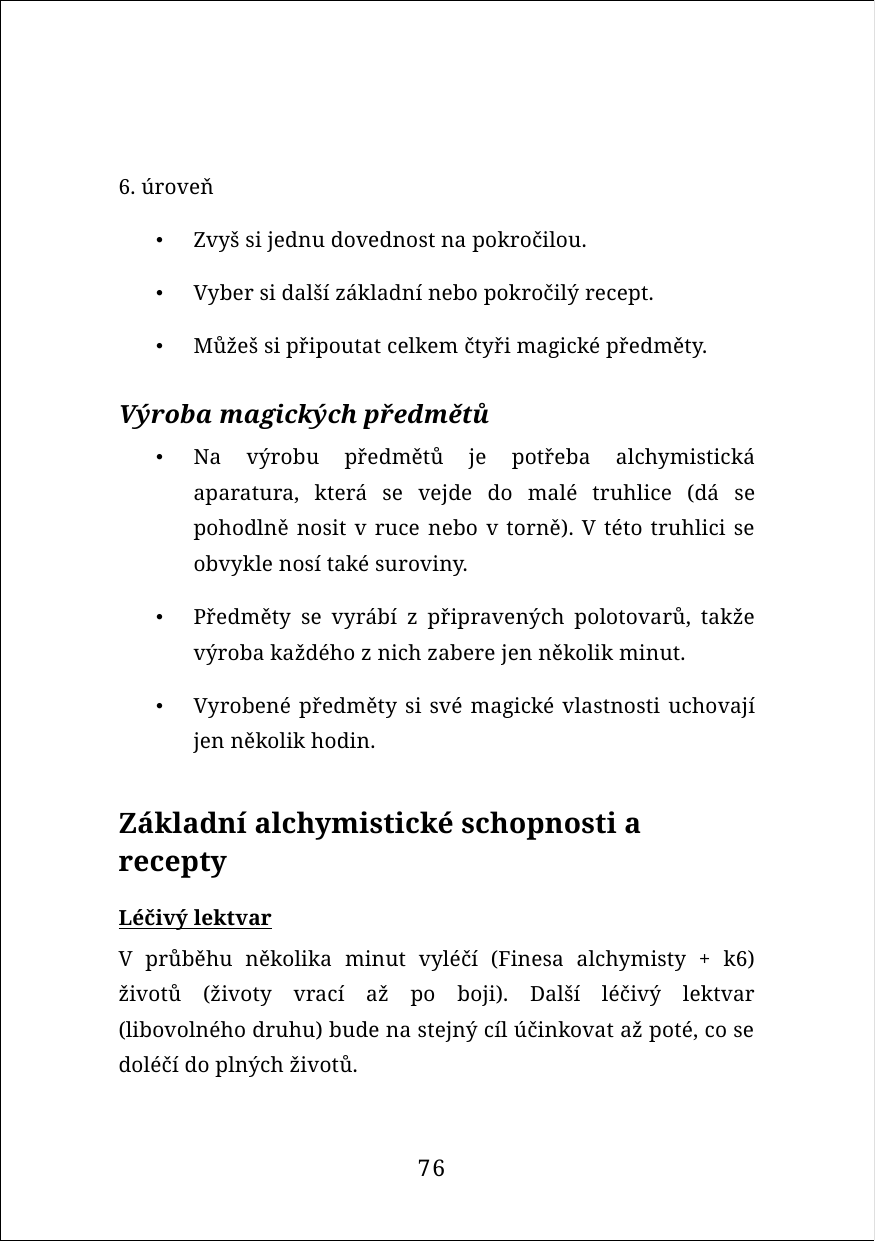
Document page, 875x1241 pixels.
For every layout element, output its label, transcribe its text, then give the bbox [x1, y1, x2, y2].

list Vyber si další základní nebo pokročilý recept. [156, 278, 756, 307]
list Předměty se vyrábí z připravených polotovarů, takže výroba každého z nich zabere jen několik minut. [156, 602, 756, 666]
list Na výrobu předmětů je potřeba alchymistická aparatura, která se vejde do malé truhlice (dá se pohodlně nosit v ruce nebo v torně). V této truhlici se obvykle nosí také suroviny. [156, 442, 756, 577]
list Vyrobené předměty si své magické vlastnosti uchovají jen několik hodin. [156, 691, 756, 755]
text 6. úroveň [118, 172, 756, 200]
list Zvyš si jednu dovednost na pokročilou. [156, 225, 756, 253]
subtitle Výroba magických předmětů [118, 396, 756, 431]
text V průběhu několika minut vyléčí (Finesa alchymisty + k6) životů (životy vrací až po boji). Další léčivý lektvar (libovolného druhu) bude na stejný cíl účinkovat až poté, co se doléčí do plných životů. [118, 944, 756, 1079]
subtitle Léčivý lektvar [118, 903, 756, 932]
list Můžeš si připoutat celkem čtyři magické předměty. [156, 331, 756, 360]
subtitle Základní alchymistické schopnosti a recepty [118, 803, 756, 880]
